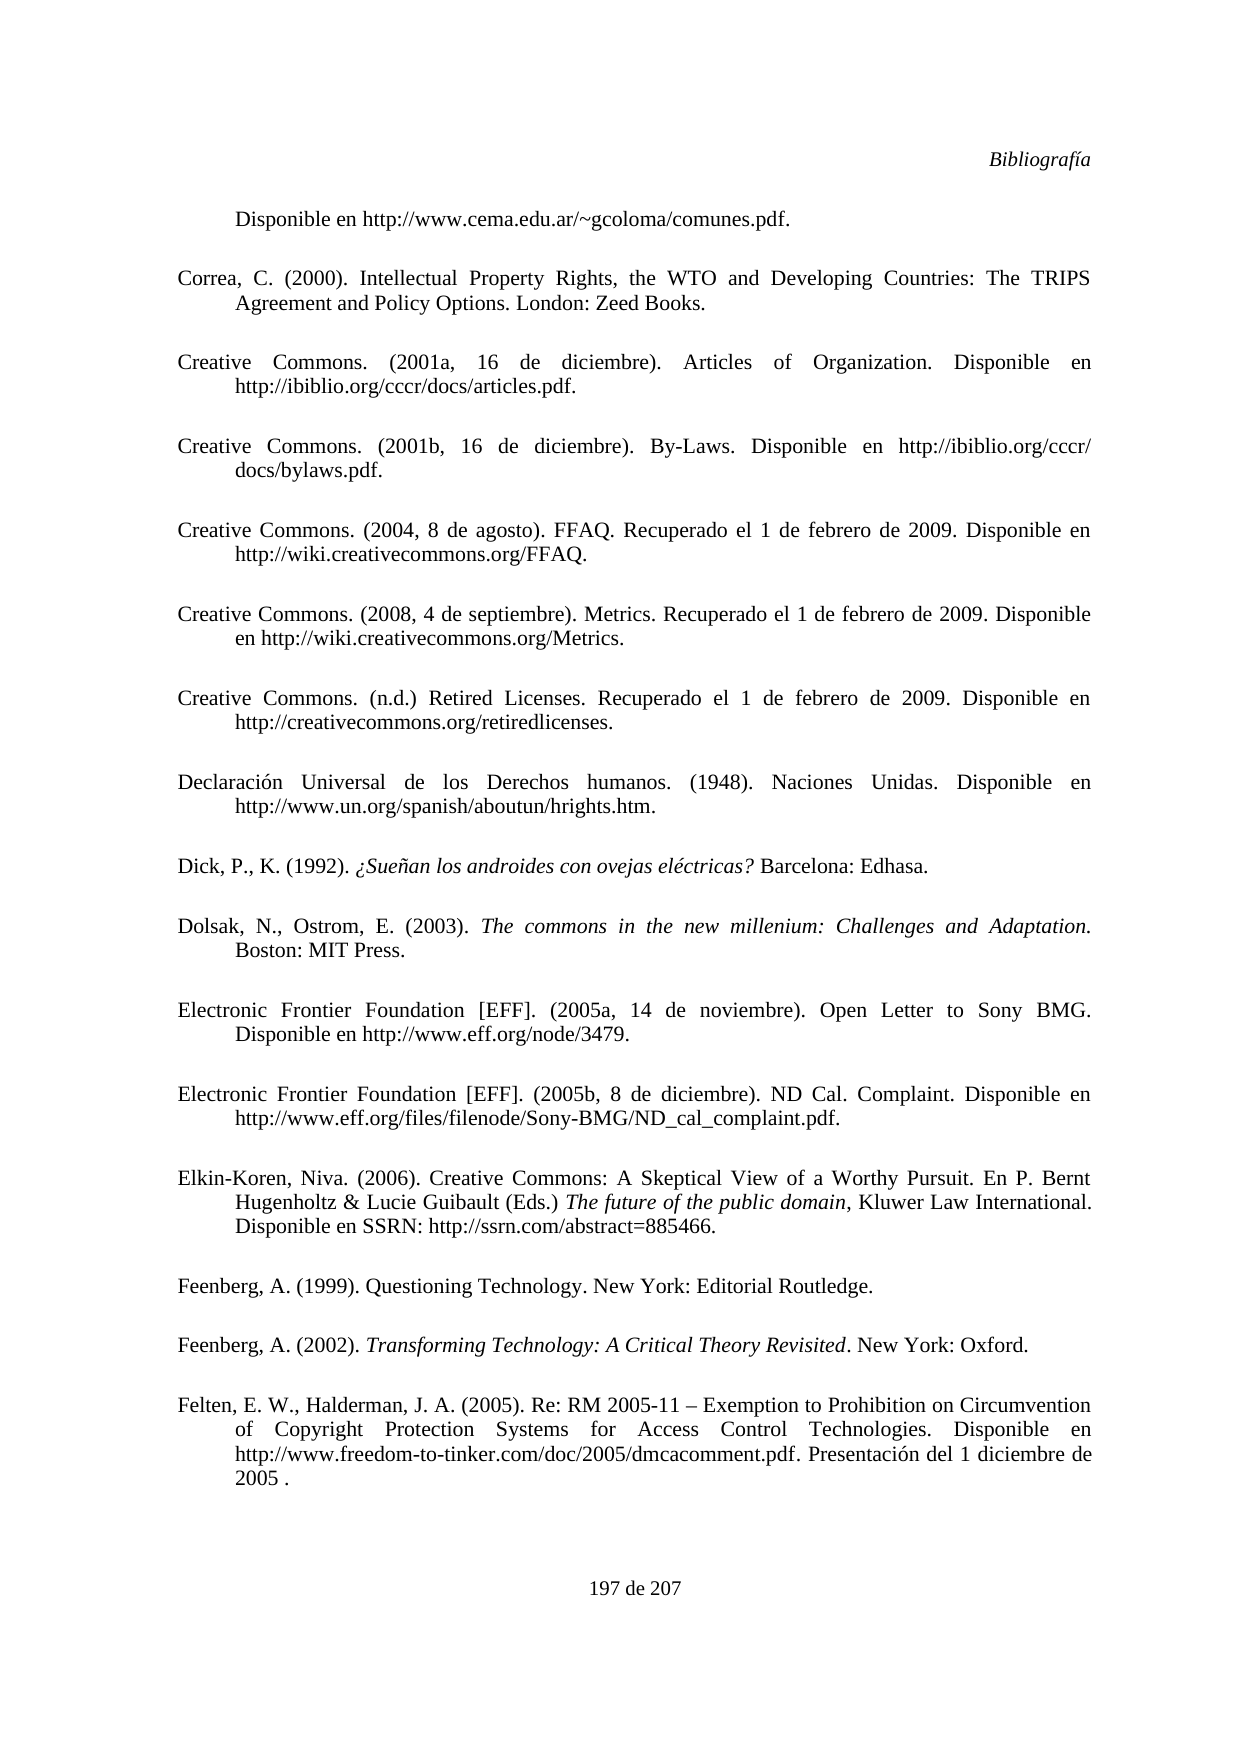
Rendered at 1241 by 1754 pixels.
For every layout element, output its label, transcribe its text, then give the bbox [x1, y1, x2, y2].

text Creative Commons. (2001a, 16 de diciembre). Articles of Organization. Disponible en http://ibiblio.org/cccr/docs/articles.pdf. [177, 350, 1093, 399]
text Creative Commons. (2001b, 16 de diciembre). By-Laws. Disponible en http://ibiblio.org/cccr/ docs/bylaws.pdf. [177, 434, 1093, 483]
text Correa, C. (2000). Intellectual Property Rights, the WTO and Developing Countries: The TRIPS Agreement and Policy Options. London: Zeed Books. [177, 266, 1093, 315]
text Electronic Frontier Foundation [EFF]. (2005a, 14 de noviembre). Open Letter to Sony BMG. Disponible en http://www.eff.org/node/3479. [177, 998, 1093, 1046]
text Creative Commons. (2008, 4 de septiembre). Metrics. Recuperado el 1 de febrero de 2009. Disponible en http://wiki.creativecommons.org/Metrics. [177, 602, 1093, 651]
text Feenberg, A. (1999). Questioning Technology. New York: Editorial Routledge. [177, 1274, 1093, 1298]
text Elkin-Koren, Niva. (2006). Creative Commons: A Skeptical View of a Worthy Pursuit. En P. Bernt Hugenholtz & Lucie Guibault (Eds.) The future of the public domain, Kluwer Law International. Disponible en SSRN: http://ssrn.com/abstract=885466. [177, 1166, 1093, 1238]
text Declaración Universal de los Derechos humanos. (1948). Naciones Unidas. Disponible en http://www.un.org/spanish/aboutun/hrights.htm. [177, 770, 1093, 818]
text Dolsak, N., Ostrom, E. (2003). The commons in the new millenium: Challenges and Adaptation. Boston: MIT Press. [177, 914, 1093, 962]
text Felten, E. W., Halderman, J. A. (2005). Re: RM 2005-11 – Exemption to Prohibition on Circumvention of Copyright Protection Systems for Access Control Technologies. Disponible en http://www.freedom-to-tinker.com/doc/2005/dmcacomment.pdf. Presentación del 1 diciembre de 2005 . [177, 1393, 1093, 1490]
text Electronic Frontier Foundation [EFF]. (2005b, 8 de diciembre). ND Cal. Complaint. Disponible en http://www.eff.org/files/filenode/Sony-BMG/ND_cal_complaint.pdf. [177, 1082, 1093, 1130]
text Dick, P., K. (1992). ¿Sueñan los androides con ovejas eléctricas? Barcelona: Edhasa. [177, 854, 1093, 878]
text Disponible en http://www.cema.edu.ar/~gcoloma/comunes.pdf. [177, 207, 1093, 231]
text Creative Commons. (n.d.) Retired Licenses. Recuperado el 1 de febrero de 2009. Disponible en http://creativecommons.org/retiredlicenses. [177, 686, 1093, 734]
text Creative Commons. (2004, 8 de agosto). FFAQ. Recuperado el 1 de febrero de 2009. Disponible en http://wiki.creativecommons.org/FFAQ. [177, 518, 1093, 567]
text Feenberg, A. (2002). Transforming Technology: A Critical Theory Revisited. New York: Oxford. [177, 1333, 1093, 1358]
